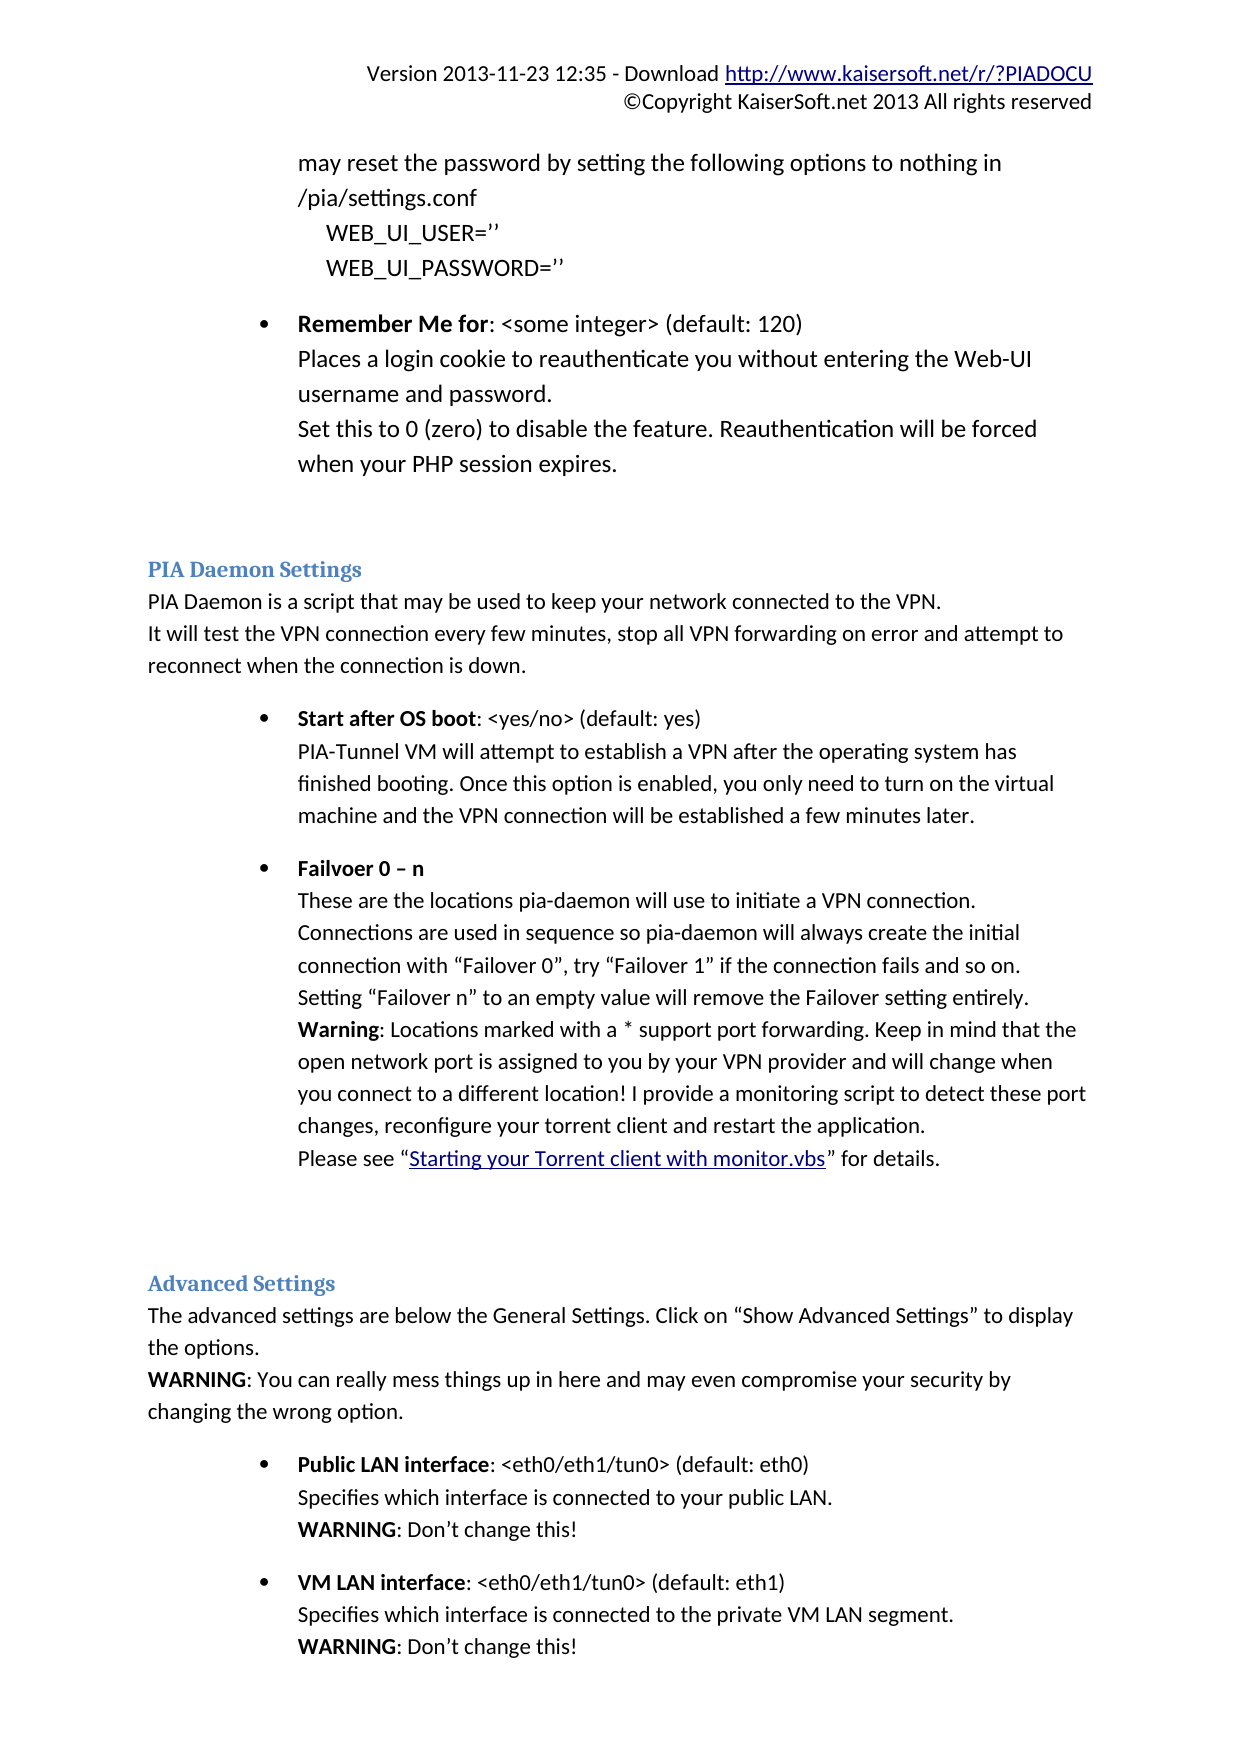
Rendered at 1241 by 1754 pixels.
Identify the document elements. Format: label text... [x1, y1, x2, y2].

subtitle PIA Daemon Settings [148, 557, 1093, 583]
list Public LAN interface: <eth0/eth1/tun0> (default: eth0) Specifies which interface is connected to your public LAN. WARNING: Don’t change this! [260, 1451, 1093, 1543]
subtitle Advanced Settings [148, 1271, 1093, 1297]
list Start after OS boot: <yes/no> (default: yes) PIA-Tunnel VM will attempt to establish a VPN after the operating system has finished booting. Once this option is enabled, you only need to turn on the virtual machine and the VPN connection will be established a few minutes later. [260, 704, 1093, 829]
list may reset the password by setting the following options to nothing in /pia/settings.conf WEB_UI_USER=’’ WEB_UI_PASSWORD=’’ [260, 148, 1093, 283]
list VM LAN interface: <eth0/eth1/tun0> (default: eth1) Specifies which interface is connected to the private VM LAN segment. WARNING: Don’t change this! [260, 1568, 1093, 1660]
text The advanced settings are below the General Settings. Click on “Show Advanced Settings” to display the options. WARNING: You can really mess things up in here and may even compromise your security by changing the wrong option. [148, 1301, 1093, 1426]
text PIA Daemon is a script that may be used to keep your network connected to the VPN. It will test the VPN connection every few minutes, stop all VPN forwarding on error and attempt to reconnect when the connection is down. [148, 587, 1093, 679]
list Failvoer 0 – n These are the locations pia-daemon will use to initiate a VPN connection. Connections are used in sequence so pia-daemon will always create the initial connection with “Failover 0”, try “Failover 1” if the connection fails and so on. Setting “Failover n” to an empty value will remove the Failover setting entirely. Warning: Locations marked with a * support port forwarding. Keep in mind that the open network port is assigned to you by your VPN provider and will change when you connect to a different location! I provide a monitoring script to detect these port changes, reconfigure your torrent client and restart the application. Please see “Starting your Torrent client with monitor.vbs” for details. [260, 854, 1093, 1172]
list Remember Me for: <some integer> (default: 120) Places a login cookie to reauthenticate you without entering the Web-UI username and password. Set this to 0 (zero) to disable the feature. Reauthentication will be forced when your PHP session expires. [260, 308, 1093, 511]
